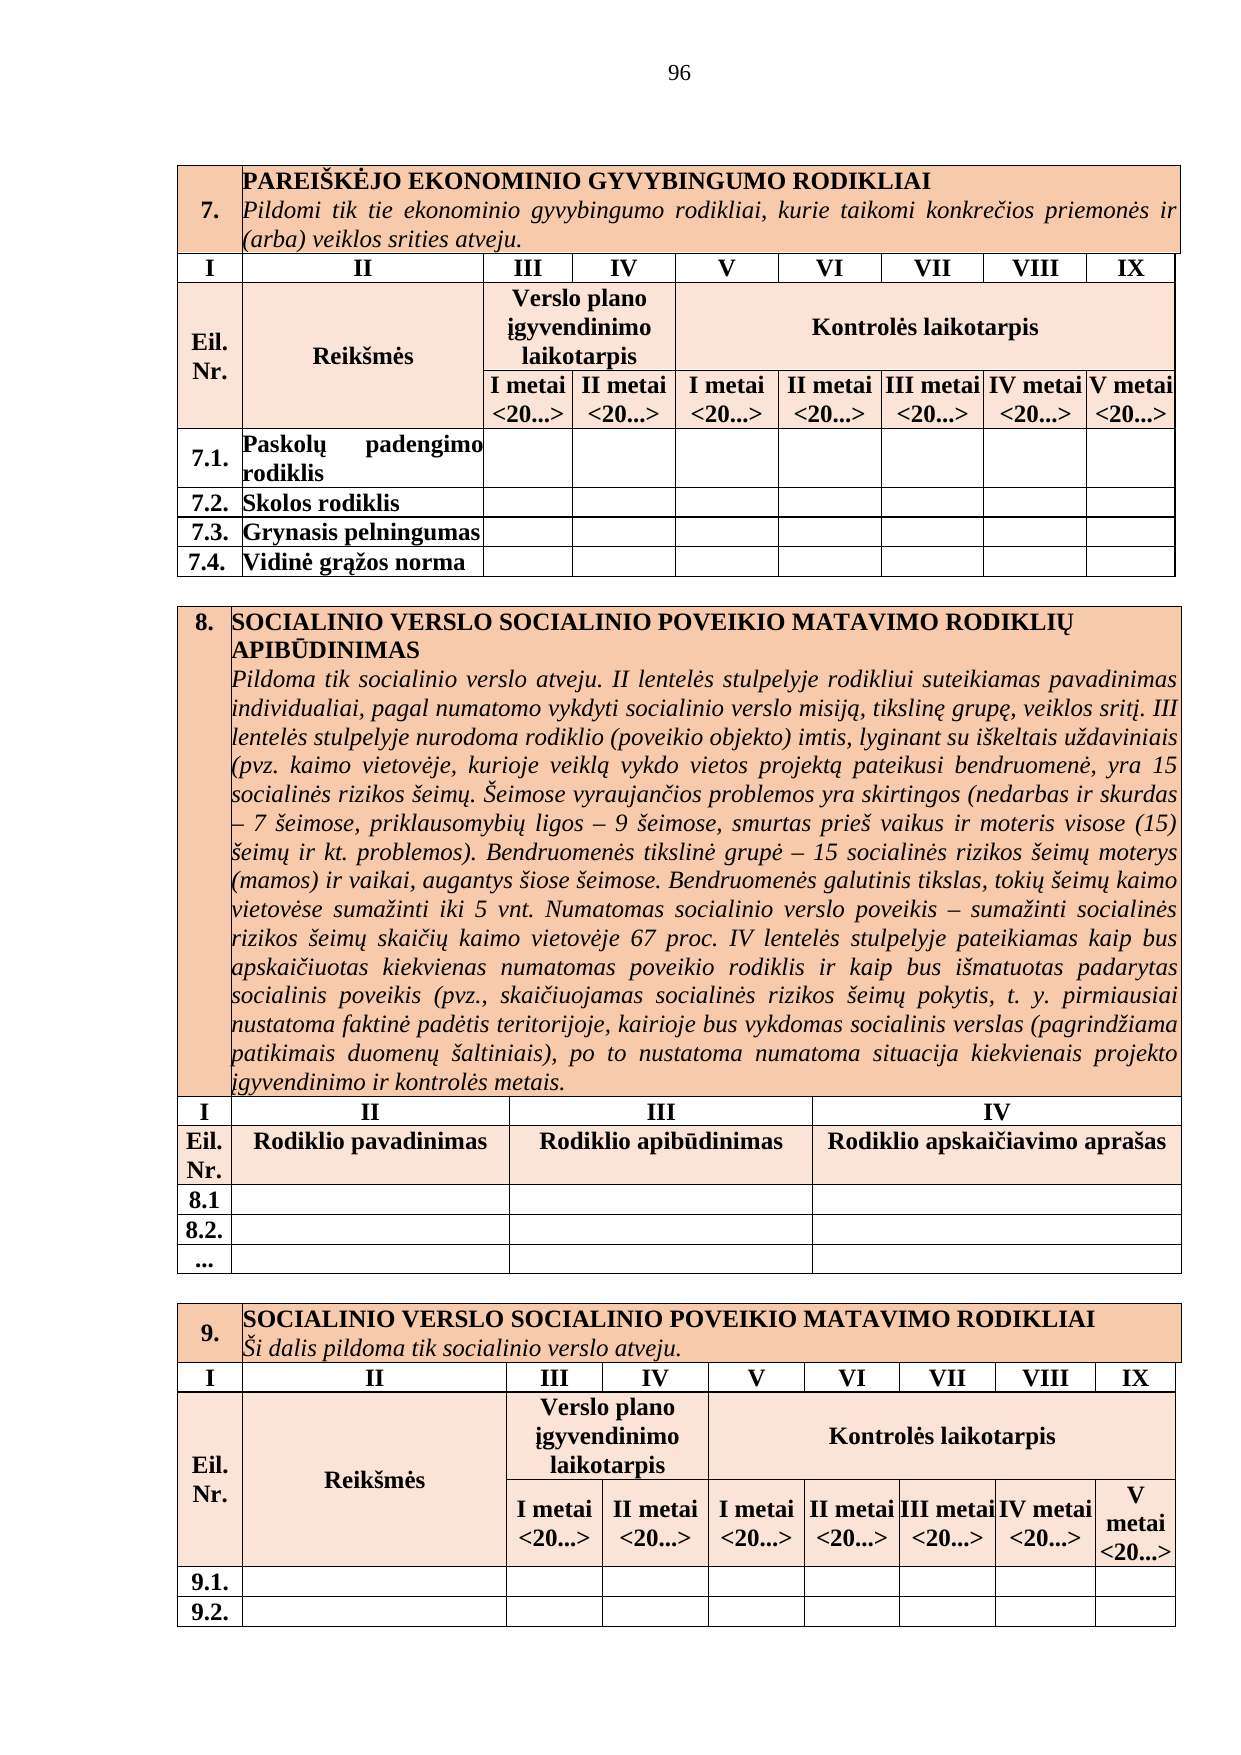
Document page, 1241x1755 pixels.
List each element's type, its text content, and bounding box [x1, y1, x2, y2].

table_cell [709, 1597, 804, 1626]
table_cell [484, 518, 572, 546]
table_cell III [484, 254, 572, 282]
table_cell Verslo plano įgyvendinimo laikotarpis [484, 283, 675, 369]
table_cell III [507, 1363, 602, 1391]
table_cell [484, 488, 572, 516]
table_cell [676, 429, 778, 487]
table_cell Paskolų padengimo rodiklis [243, 429, 483, 487]
table_cell Kontrolės laikotarpis [676, 283, 1174, 369]
table_cell VII [882, 254, 983, 282]
table_cell [984, 547, 1086, 576]
table_cell [996, 1567, 1095, 1596]
table_cell I [178, 254, 242, 282]
table_cell II [243, 254, 483, 282]
table_cell IV [573, 254, 675, 282]
table_cell Reikšmės [243, 283, 483, 428]
table_header SOCIALINIO VERSLO SOCIALINIO POVEIKIO MATAVIMO RODIKLIAI Ši dalis pildoma tik socialinio verslo atveju. [243, 1304, 1181, 1362]
table_cell [510, 1185, 812, 1214]
table_cell V [709, 1363, 804, 1391]
table_cell Eil. Nr. [178, 1126, 231, 1184]
table_cell [1176, 1566, 1181, 1596]
table_cell [813, 1215, 1181, 1243]
table_cell 7.3. [178, 518, 242, 546]
table_cell [507, 1567, 602, 1596]
table_cell [1176, 1479, 1181, 1566]
table_cell [573, 547, 675, 576]
table_cell Rodiklio pavadinimas [232, 1126, 509, 1184]
table_cell [676, 547, 778, 576]
table_cell [603, 1567, 708, 1596]
table_cell II metai <20...> [805, 1480, 899, 1566]
table_cell IV metai <20...> [984, 371, 1086, 428]
table_cell [984, 518, 1086, 546]
table_cell I metai <20...> [709, 1480, 804, 1566]
table_cell [900, 1597, 995, 1626]
table_cell [1176, 516, 1180, 546]
table_cell V metai <20...> [1096, 1480, 1175, 1566]
table_cell Reikšmės [243, 1393, 506, 1566]
table_cell V [676, 254, 778, 282]
table_cell [603, 1597, 708, 1626]
table_cell [813, 1245, 1181, 1273]
table_cell [1096, 1567, 1175, 1596]
table_cell [243, 1567, 506, 1596]
table_cell [484, 547, 572, 576]
table_cell II [243, 1363, 506, 1391]
table_cell [805, 1597, 899, 1626]
table_cell [573, 518, 675, 546]
table_cell [232, 1215, 509, 1243]
table_cell Vidinė grąžos norma [243, 547, 483, 576]
table_cell Rodiklio apibūdinimas [510, 1126, 812, 1184]
table_cell [984, 429, 1086, 487]
table_cell [1176, 282, 1180, 369]
table_cell 7.1. [178, 429, 242, 487]
table_cell VII [900, 1363, 995, 1391]
table_cell [805, 1567, 899, 1596]
table_cell [1087, 547, 1174, 576]
table_header SOCIALINIO VERSLO SOCIALINIO POVEIKIO MATAVIMO RODIKLIŲ APIBŪDINIMAS Pildoma tik socialinio verslo atveju. II lentelės stulpelyje rodikliui suteikiamas pavadinimas individualiai, pagal numatomo vykdyti socialinio verslo misiją, tikslinę grupę, veiklos sritį. III lentelės stulpelyje nurodoma rodiklio (poveikio objekto) imtis, lyginant su iškeltais uždaviniais (pvz. kaimo vietovėje, kurioje veiklą vykdo vietos projektą pateikusi bendruomenė, yra 15 socialinės rizikos šeimų. Šeimose vyraujančios problemos yra skirtingos (nedarbas ir skurdas – 7 šeimose, priklausomybių ligos – 9 šeimose, smurtas prieš vaikus ir moteris visose (15) šeimų ir kt. problemos). Bendruomenės tikslinė grupė – 15 socialinės rizikos šeimų moterys (mamos) ir vaikai, augantys šiose šeimose. Bendruomenės galutinis tikslas, tokių šeimų kaimo vietovėse sumažinti iki 5 vnt. Numatomas socialinio verslo poveikis – sumažinti socialinės rizikos šeimų skaičių kaimo vietovėje 67 proc. IV lentelės stulpelyje pateikiamas kaip bus apskaičiuotas kiekvienas numatomas poveikio rodiklis ir kaip bus išmatuotas padarytas socialinis poveikis (pvz., skaičiuojamas socialinės rizikos šeimų pokytis, t. y. pirmiausiai nustatoma faktinė padėtis teritorijoje, kairioje bus vykdomas socialinis verslas (pagrindžiama patikimais duomenų šaltiniais), po to nustatoma numatoma situacija kiekvienais projekto įgyvendinimo ir kontrolės metais. [232, 607, 1181, 1096]
table_cell Grynasis pelningumas [243, 518, 483, 546]
table_cell [1176, 1391, 1181, 1479]
table_cell [573, 429, 675, 487]
table_cell [709, 1567, 804, 1596]
table_cell [882, 488, 983, 516]
table_cell III [510, 1097, 812, 1125]
table_cell Eil. Nr. [178, 283, 242, 428]
table_cell [1176, 1363, 1181, 1391]
table_cell [900, 1567, 995, 1596]
table_header 9. [178, 1304, 242, 1362]
table_cell II metai <20...> [779, 371, 881, 428]
table_cell [882, 547, 983, 576]
table_cell I metai <20...> [676, 371, 778, 428]
table_cell [232, 1245, 509, 1273]
table_cell [676, 488, 778, 516]
table_cell II [232, 1097, 509, 1125]
table_cell [232, 1185, 509, 1214]
table_cell IV metai <20...> [996, 1480, 1095, 1566]
table_cell [779, 429, 881, 487]
table_cell [1176, 428, 1180, 487]
table_cell [882, 518, 983, 546]
table_cell Skolos rodiklis [243, 488, 483, 516]
table_cell 7.2. [178, 488, 242, 516]
table_cell [779, 518, 881, 546]
table_cell VIII [996, 1363, 1095, 1391]
table_cell IX [1096, 1363, 1175, 1391]
table_cell I [178, 1097, 231, 1125]
table_cell [1087, 488, 1174, 516]
table_cell [1087, 429, 1174, 487]
table_cell VI [805, 1363, 899, 1391]
table_cell [996, 1597, 1095, 1626]
table_cell [779, 488, 881, 516]
table_cell [813, 1185, 1181, 1214]
table_cell [882, 429, 983, 487]
table_cell IV [603, 1363, 708, 1391]
table_cell 9.2. [178, 1597, 242, 1626]
table_cell III metai <20...> [882, 371, 983, 428]
table_cell IX [1087, 254, 1174, 282]
table_cell 8.2. [178, 1215, 231, 1243]
table_cell IV [813, 1097, 1181, 1125]
table_cell [984, 488, 1086, 516]
table_cell Kontrolės laikotarpis [709, 1393, 1175, 1479]
table_cell V metai <20...> [1087, 371, 1174, 428]
table_cell III metai <20...> [900, 1480, 995, 1566]
table_header PAREIŠKĖJO EKONOMINIO GYVYBINGUMO RODIKLIAI Pildomi tik tie ekonominio gyvybingumo rodikliai, kurie taikomi konkrečios priemonės ir (arba) veiklos srities atveju. [243, 166, 1180, 252]
table_cell [1087, 518, 1174, 546]
table_cell II metai <20...> [603, 1480, 708, 1566]
table_cell I metai <20...> [484, 371, 572, 428]
table_cell [676, 518, 778, 546]
table_cell Verslo plano įgyvendinimo laikotarpis [507, 1393, 708, 1479]
table_cell 7.4. [178, 547, 242, 576]
table_cell [510, 1215, 812, 1243]
table_cell Rodiklio apskaičiavimo aprašas [813, 1126, 1181, 1184]
table_cell I [178, 1363, 242, 1391]
table_cell [507, 1597, 602, 1626]
table_cell [1176, 254, 1180, 282]
table_cell 9.1. [178, 1567, 242, 1596]
table_cell I metai <20...> [507, 1480, 602, 1566]
table_cell [1176, 546, 1180, 576]
table_cell ... [178, 1245, 231, 1273]
table_cell II metai <20...> [573, 371, 675, 428]
table_header 7. [178, 166, 242, 252]
table_header 8. [178, 607, 231, 1096]
table_cell [1176, 487, 1180, 516]
table_cell Eil. Nr. [178, 1393, 242, 1566]
table_cell [573, 488, 675, 516]
table_cell VI [779, 254, 881, 282]
table_cell [1176, 1596, 1181, 1626]
table_cell VIII [984, 254, 1086, 282]
table_cell [243, 1597, 506, 1626]
table_cell 8.1 [178, 1185, 231, 1214]
table_cell [484, 429, 572, 487]
table_cell [510, 1245, 812, 1273]
table_cell [779, 547, 881, 576]
table_cell [1176, 370, 1180, 428]
table_cell [1096, 1597, 1175, 1626]
